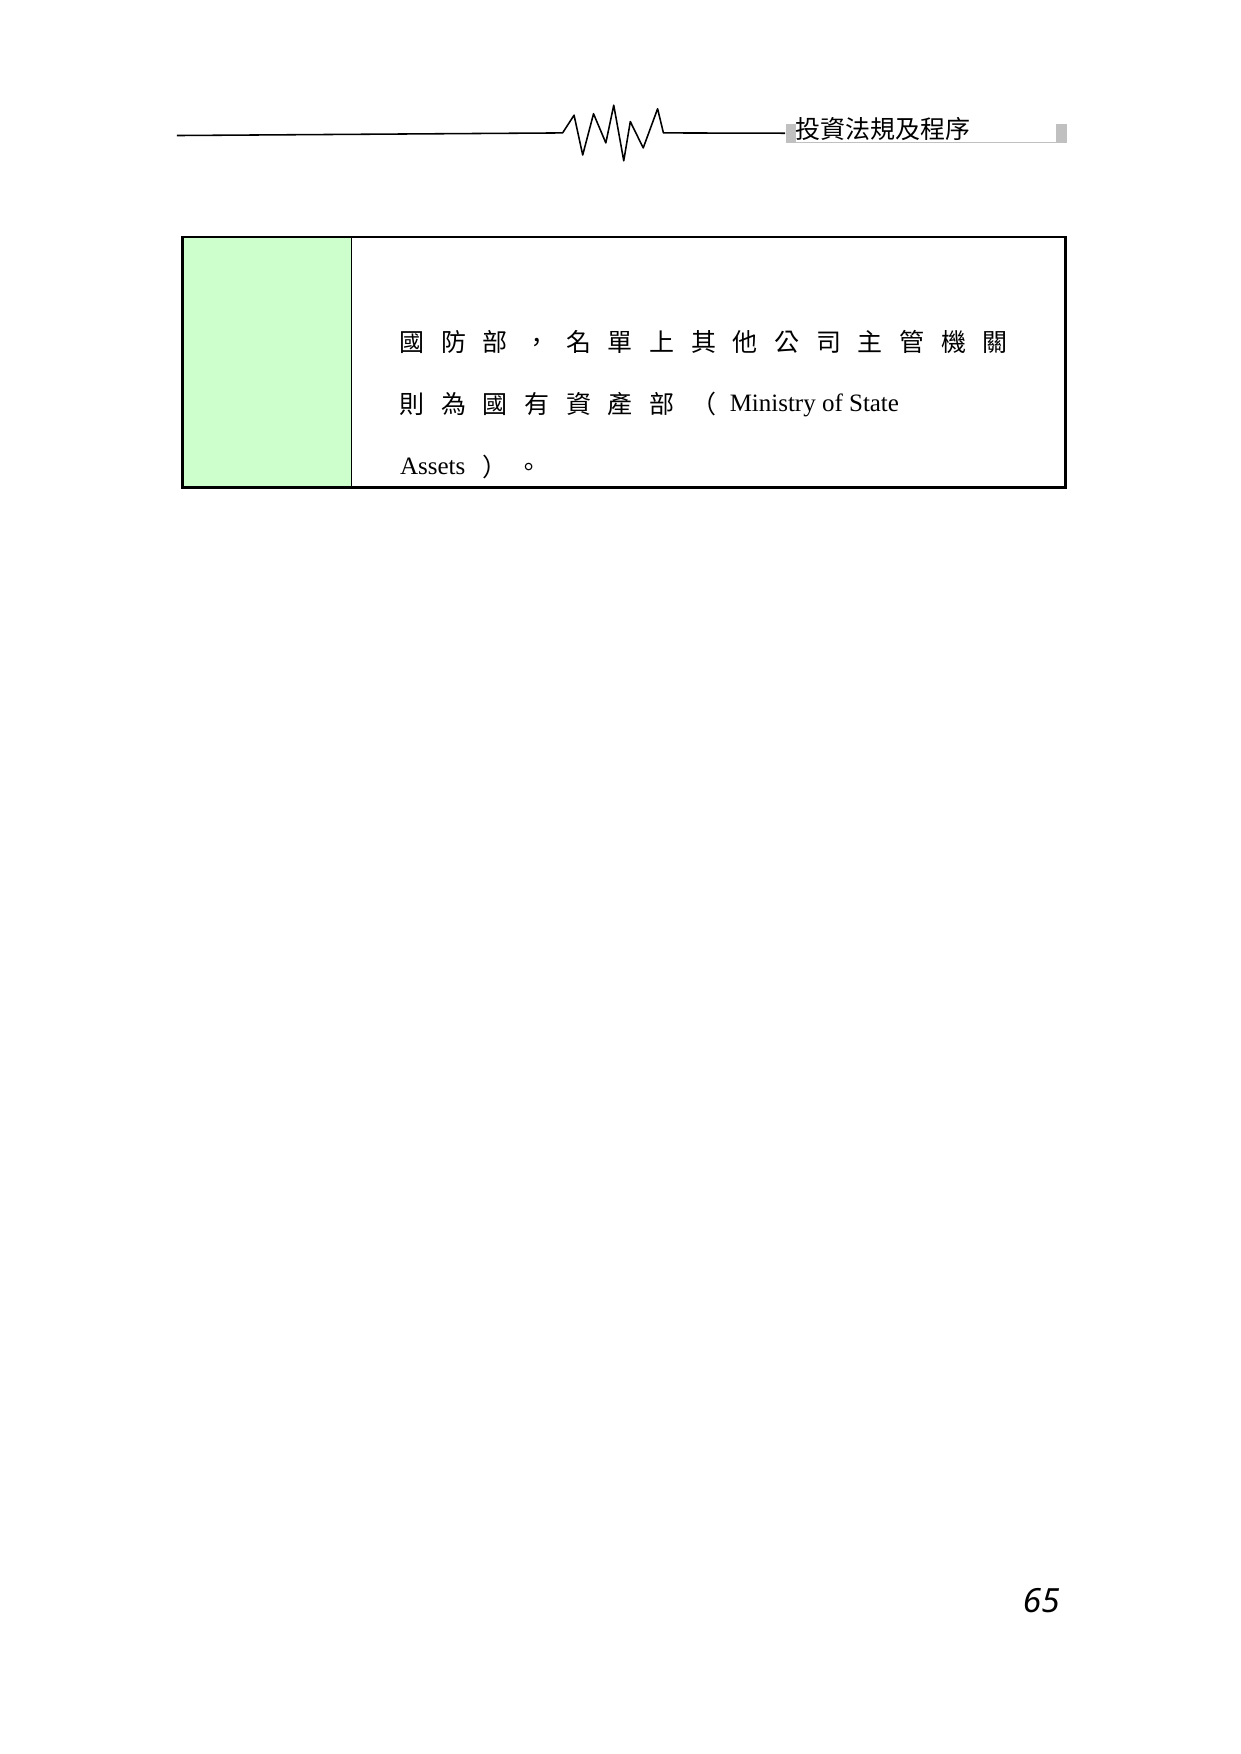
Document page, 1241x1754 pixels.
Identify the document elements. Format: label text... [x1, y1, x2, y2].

table_cell [184, 238, 351, 486]
table_cell 國防部，名單上其他公司主管機關則為國有資產部（Ministry of State Assets）。 [352, 238, 1064, 486]
